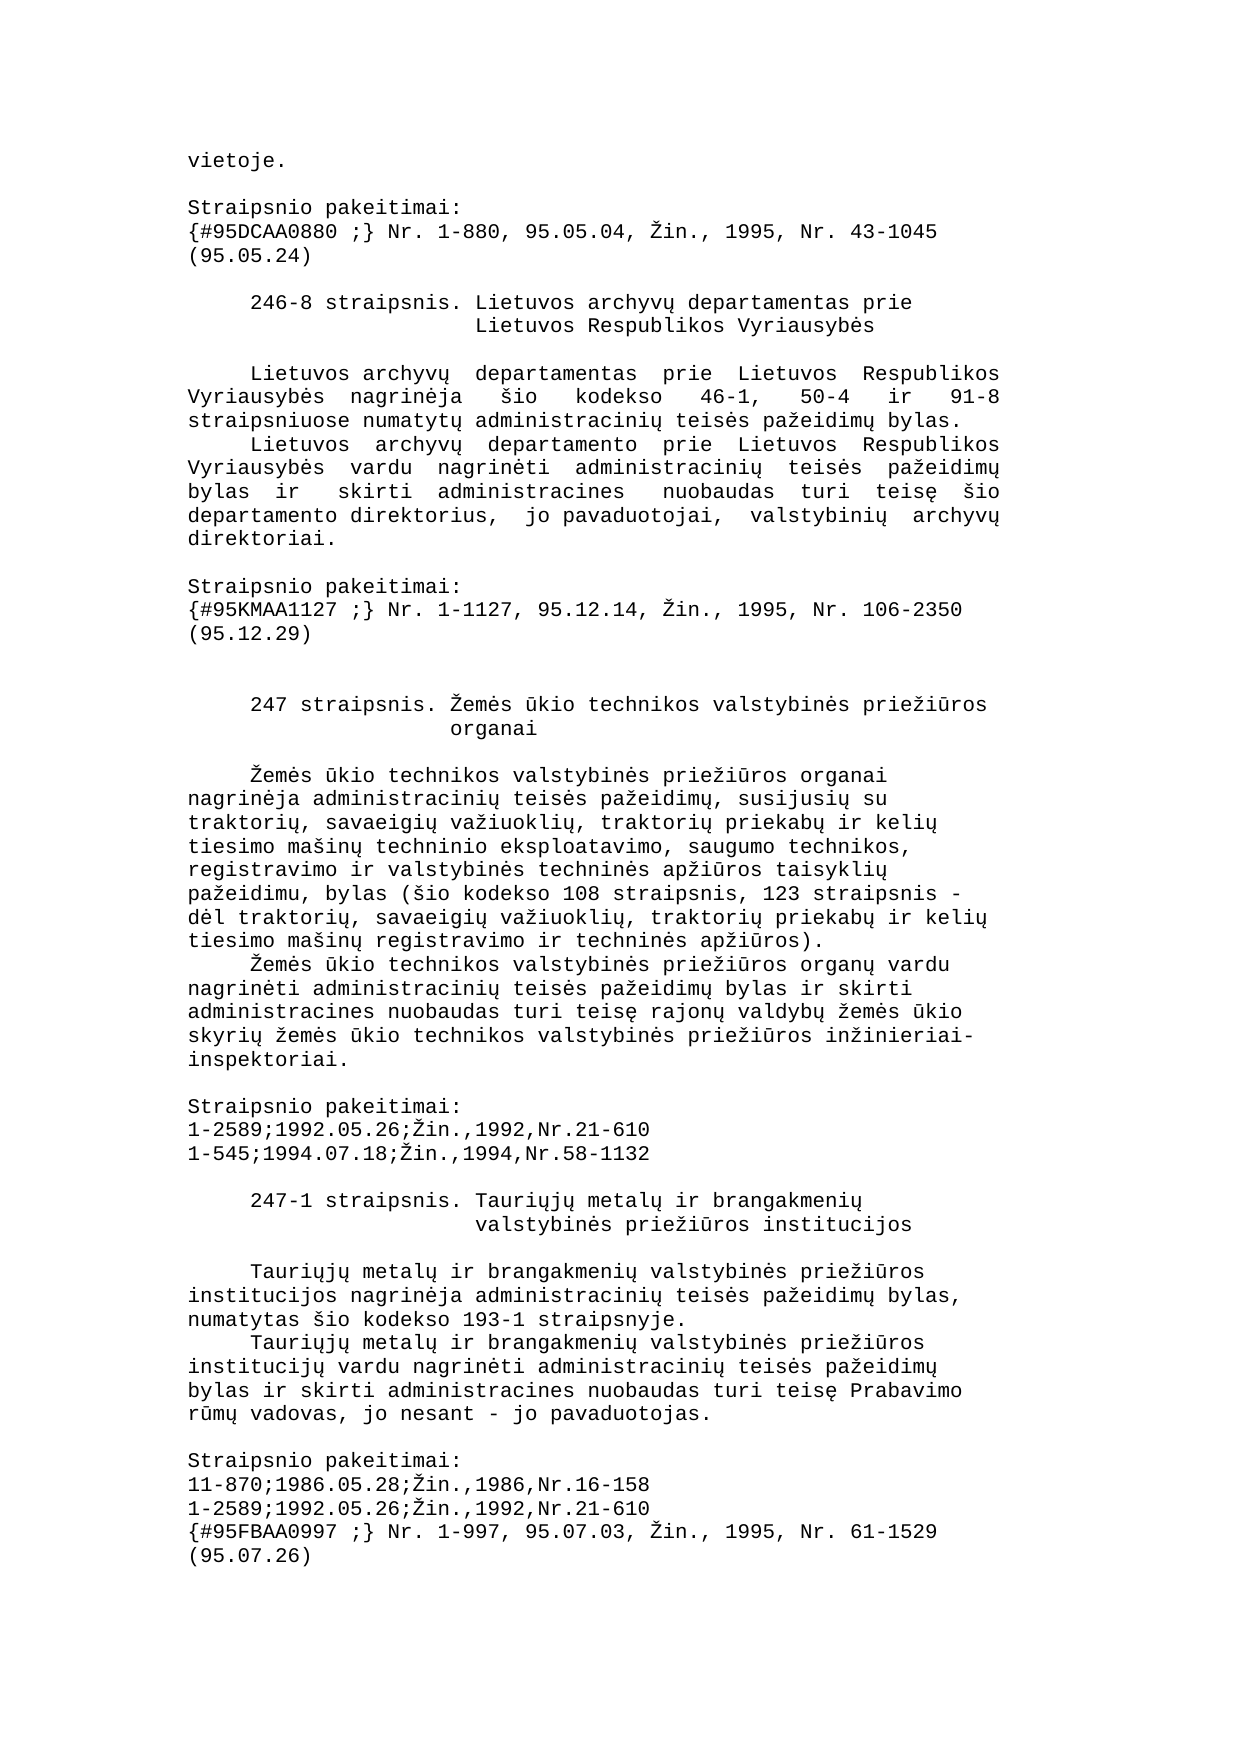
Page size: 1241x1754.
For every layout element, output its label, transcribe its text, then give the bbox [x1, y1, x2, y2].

text Vyriausybės vardu nagrinėti administracinių teisės pažeidimų [187, 457, 1053, 481]
text traktorių, savaeigių važiuoklių, traktorių priekabų ir kelių [187, 812, 1053, 836]
text 246-8 straipsnis. Lietuvos archyvų departamentas prie [187, 292, 1053, 316]
text straipsniuose numatytų administracinių teisės pažeidimų bylas. [187, 410, 1053, 434]
text vietoje. [187, 150, 1053, 174]
text valstybinės priežiūros institucijos [187, 1214, 1053, 1238]
text skyrių žemės ūkio technikos valstybinės priežiūros inžinieriai- [187, 1025, 1053, 1048]
text organai [187, 717, 1053, 741]
text 247 straipsnis. Žemės ūkio technikos valstybinės priežiūros [187, 694, 1053, 717]
text bylas ir skirti administracines nuobaudas turi teisę šio [187, 481, 1053, 505]
text Straipsnio pakeitimai: [187, 576, 1053, 599]
text nagrinėti administracinių teisės pažeidimų bylas ir skirti [187, 978, 1053, 1001]
text tiesimo mašinų registravimo ir techninės apžiūros). [187, 930, 1053, 954]
text {#95KMAA1127 ;} Nr. 1-1127, 95.12.14, Žin., 1995, Nr. 106-2350 (95.12.29) [187, 599, 1053, 647]
text Lietuvos Respublikos Vyriausybės [187, 316, 1053, 339]
text Straipsnio pakeitimai: [187, 1451, 1053, 1474]
text Straipsnio pakeitimai: [187, 1096, 1053, 1119]
text Vyriausybės nagrinėja šio kodekso 46-1, 50-4 ir 91-8 [187, 386, 1053, 410]
text Žemės ūkio technikos valstybinės priežiūros organų vardu [187, 954, 1053, 978]
text departamento direktorius, jo pavaduotojai, valstybinių archyvų [187, 505, 1053, 528]
text 1-2589;1992.05.26;Žin.,1992,Nr.21-610 [187, 1498, 1053, 1521]
text dėl traktorių, savaeigių važiuoklių, traktorių priekabų ir kelių [187, 907, 1053, 930]
text tiesimo mašinų techninio eksploatavimo, saugumo technikos, [187, 836, 1053, 859]
text {#95DCAA0880 ;} Nr. 1-880, 95.05.04, Žin., 1995, Nr. 43-1045 (95.05.24) [187, 221, 1053, 268]
text {#95FBAA0997 ;} Nr. 1-997, 95.07.03, Žin., 1995, Nr. 61-1529 (95.07.26) [187, 1521, 1053, 1569]
text Straipsnio pakeitimai: [187, 197, 1053, 221]
text registravimo ir valstybinės techninės apžiūros taisyklių [187, 859, 1053, 883]
text nagrinėja administracinių teisės pažeidimų, susijusių su [187, 788, 1053, 812]
text institucijų vardu nagrinėti administracinių teisės pažeidimų [187, 1356, 1053, 1379]
text rūmų vadovas, jo nesant - jo pavaduotojas. [187, 1403, 1053, 1427]
text 247-1 straipsnis. Tauriųjų metalų ir brangakmenių [187, 1190, 1053, 1214]
text bylas ir skirti administracines nuobaudas turi teisę Prabavimo [187, 1379, 1053, 1403]
text Tauriųjų metalų ir brangakmenių valstybinės priežiūros [187, 1332, 1053, 1356]
text direktoriai. [187, 528, 1053, 552]
text numatytas šio kodekso 193-1 straipsnyje. [187, 1309, 1053, 1332]
text 1-545;1994.07.18;Žin.,1994,Nr.58-1132 [187, 1143, 1053, 1167]
text administracines nuobaudas turi teisę rajonų valdybų žemės ūkio [187, 1001, 1053, 1025]
text Lietuvos archyvų departamentas prie Lietuvos Respublikos [187, 363, 1053, 386]
text 1-2589;1992.05.26;Žin.,1992,Nr.21-610 [187, 1119, 1053, 1143]
text Žemės ūkio technikos valstybinės priežiūros organai [187, 765, 1053, 788]
text 11-870;1986.05.28;Žin.,1986,Nr.16-158 [187, 1474, 1053, 1498]
text institucijos nagrinėja administracinių teisės pažeidimų bylas, [187, 1285, 1053, 1309]
text inspektoriai. [187, 1048, 1053, 1072]
text Lietuvos archyvų departamento prie Lietuvos Respublikos [187, 434, 1053, 457]
text Tauriųjų metalų ir brangakmenių valstybinės priežiūros [187, 1261, 1053, 1285]
text pažeidimu, bylas (šio kodekso 108 straipsnis, 123 straipsnis - [187, 883, 1053, 907]
